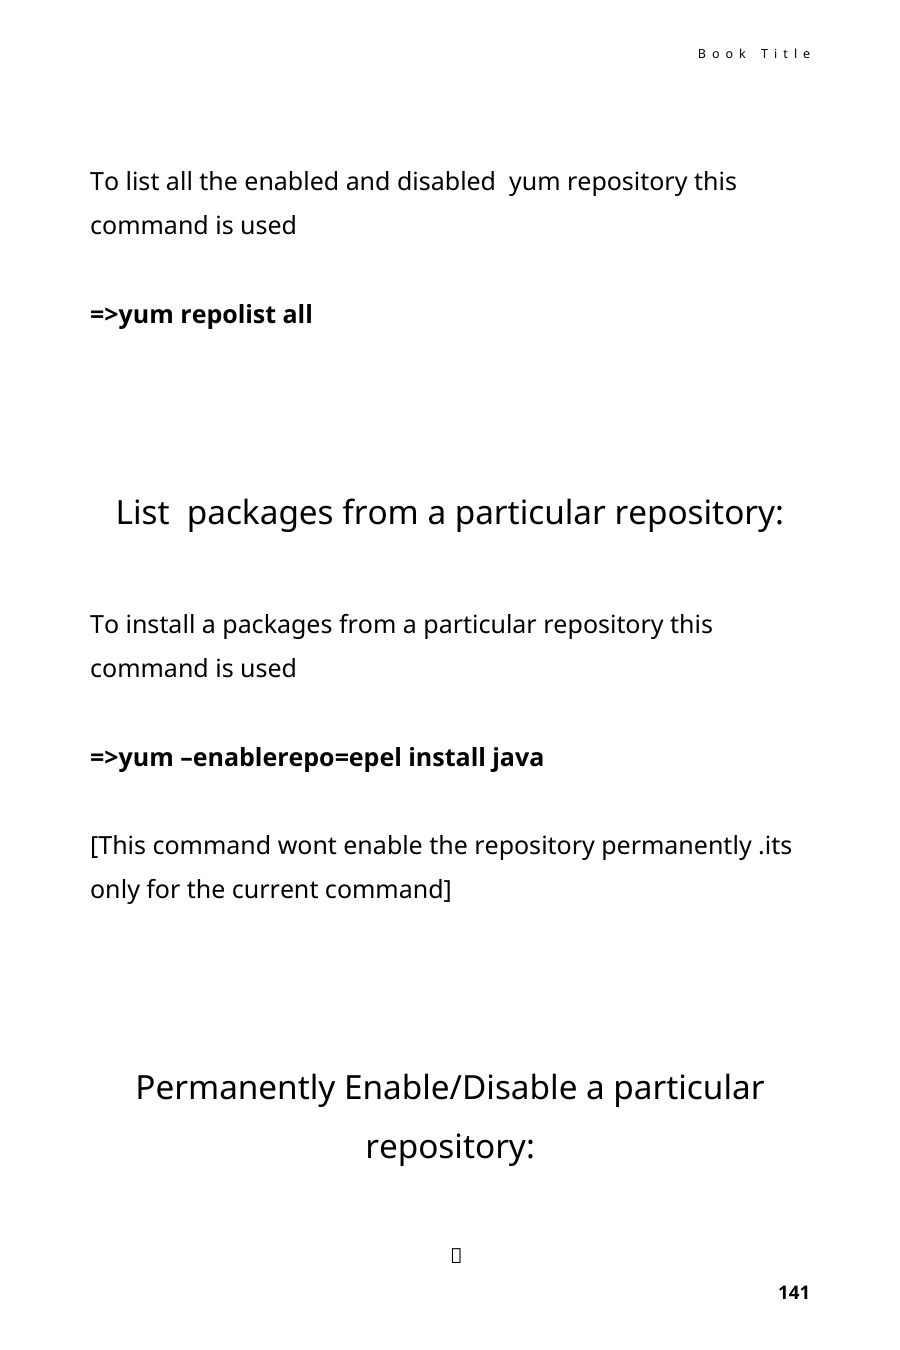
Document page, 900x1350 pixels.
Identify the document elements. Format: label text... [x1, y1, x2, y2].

text [This command wont enable the repository permanently .its only for the current command] [90, 828, 810, 906]
text =>yum –enablerepo=epel install java [90, 739, 810, 773]
text =>yum repolist all [90, 297, 810, 331]
text List packages from a particular repository: [90, 488, 810, 534]
text To install a packages from a particular repository this command is used [90, 606, 810, 685]
text Permanently Enable/Disable a particular repository: [90, 1064, 810, 1168]
text To list all the enabled and disabled yum repository this command is used [90, 164, 810, 242]
